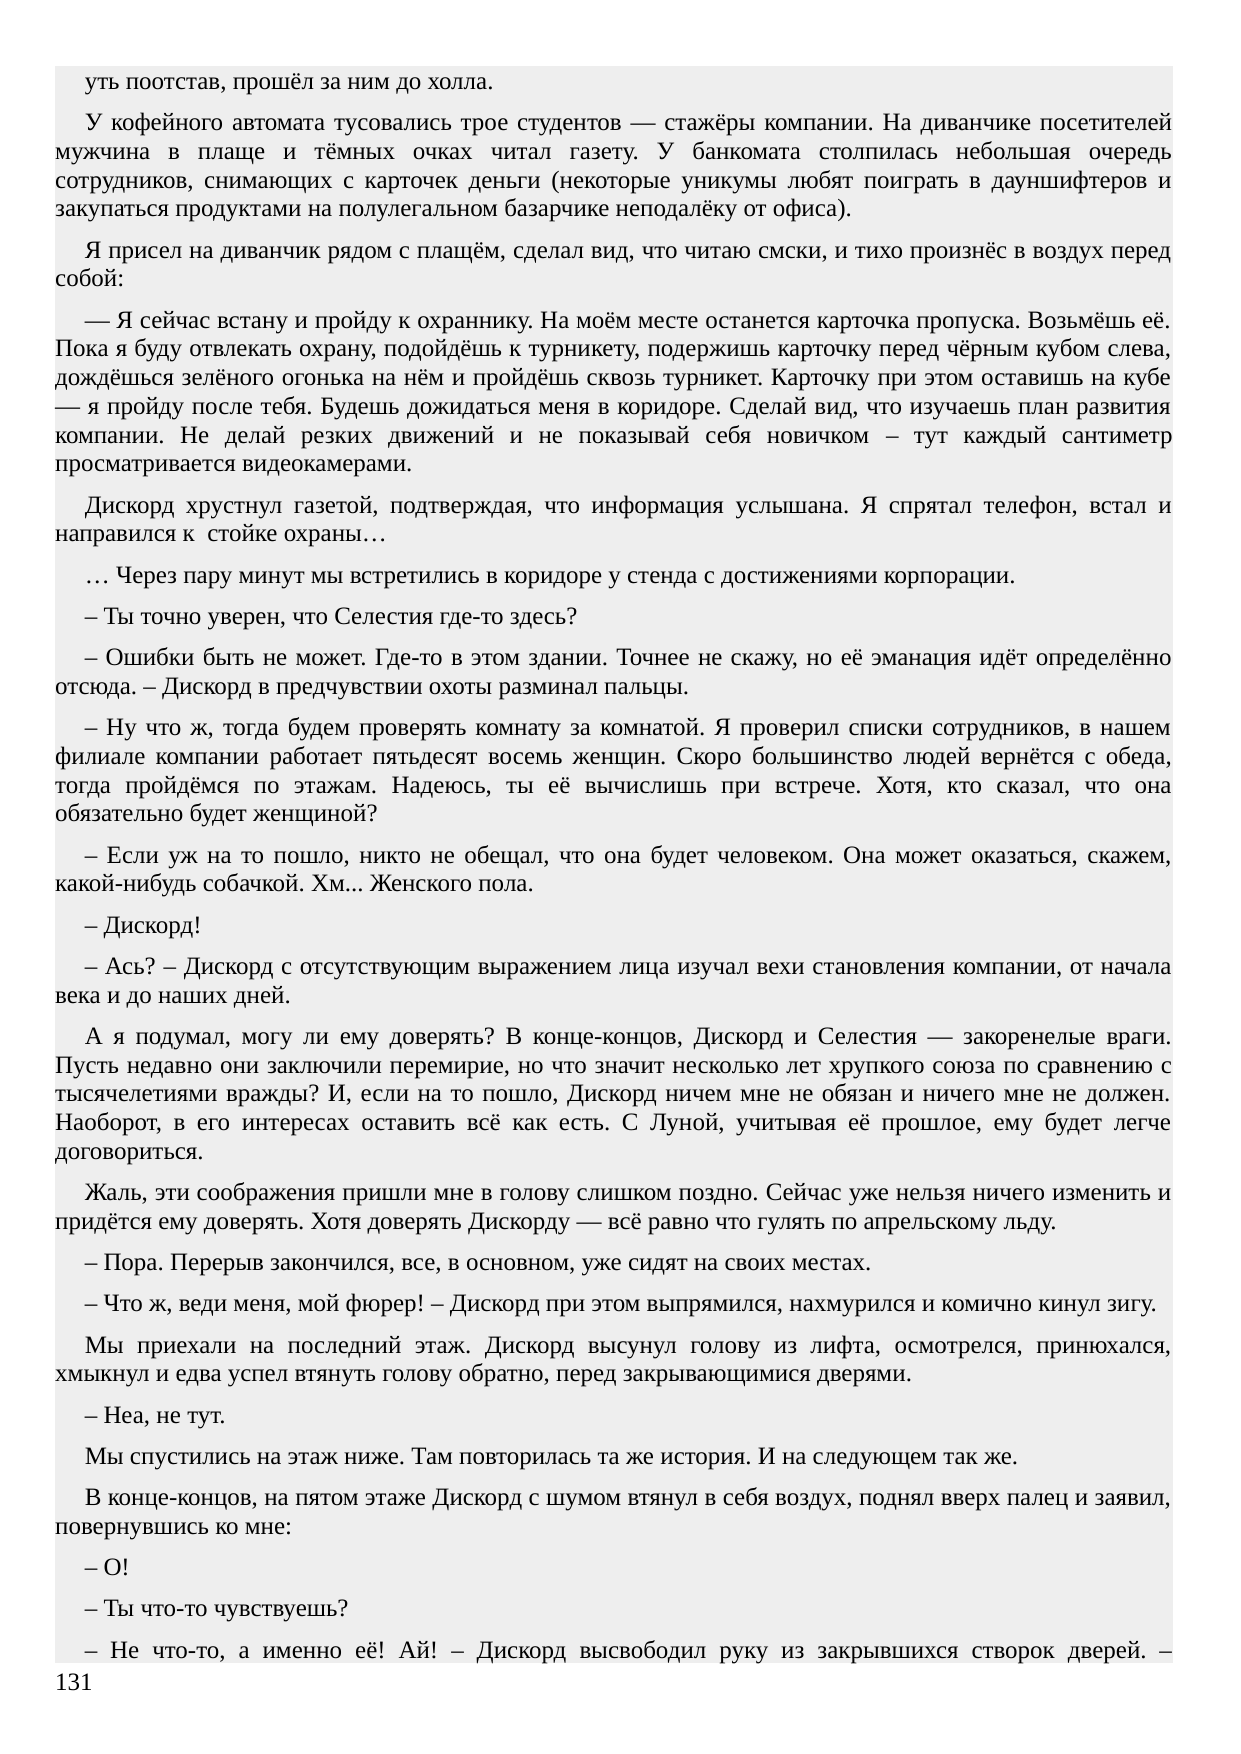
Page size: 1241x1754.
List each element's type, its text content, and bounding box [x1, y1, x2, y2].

text – О! [55, 1552, 1173, 1581]
text А я подумал, могу ли ему доверять? В конце-концов, Дискорд и Селестия — закоренелые враги. Пусть недавно они заключили перемирие, но что значит несколько лет хрупкого союза по сравнению с тысячелетиями вражды? И, если на то пошло, Дискорд ничем мне не обязан и ничего мне не должен. Наоборот, в его интересах оставить всё как есть. С Луной, учитывая её прошлое, ему будет легче договориться. [55, 1021, 1173, 1165]
text уть поотстав, прошёл за ним до холла. [55, 66, 1173, 95]
text Мы спустились на этаж ниже. Там повторилась та же история. И на следующем так же. [55, 1441, 1173, 1470]
text Дискорд хрустнул газетой, подтверждая, что информация услышана. Я спрятал телефон, встал и направился к стойке охраны… [55, 490, 1173, 547]
text – Ты что-то чувствуешь? [55, 1593, 1173, 1622]
text – Если уж на то пошло, никто не обещал, что она будет человеком. Она может оказаться, скажем, какой-нибудь собачкой. Хм... Женского пола. [55, 840, 1173, 897]
text – Ты точно уверен, что Селестия где-то здесь? [55, 601, 1173, 630]
text … Через пару минут мы встретились в коридоре у стенда с достижениями корпорации. [55, 560, 1173, 588]
text — Я сейчас встану и пройду к охраннику. На моём месте останется карточка пропуска. Возьмёшь её. Пока я буду отвлекать охрану, подойдёшь к турникету, подержишь карточку перед чёрным кубом слева, дождёшься зелёного огонька на нём и пройдёшь сквозь турникет. Карточку при этом оставишь на кубе — я пройду после тебя. Будешь дожидаться меня в коридоре. Сделай вид, что изучаешь план развития компании. Не делай резких движений и не показывай себя новичком – тут каждый сантиметр просматривается видеокамерами. [55, 305, 1173, 477]
text – Неа, не тут. [55, 1400, 1173, 1428]
text – Не что-то, а именно её! Ай! – Дискорд высвободил руку из закрывшихся створок дверей. – [55, 1635, 1173, 1663]
text – Ну что ж, тогда будем проверять комнату за комнатой. Я проверил списки сотрудников, в нашем филиале компании работает пятьдесят восемь женщин. Скоро большинство людей вернётся с обеда, тогда пройдёмся по этажам. Надеюсь, ты её вычислишь при встрече. Хотя, кто сказал, что она обязательно будет женщиной? [55, 712, 1173, 827]
text – Пора. Перерыв закончился, все, в основном, уже сидят на своих местах. [55, 1247, 1173, 1276]
text – Ошибки быть не может. Где-то в этом здании. Точнее не скажу, но её эманация идёт определённо отсюда. – Дискорд в предчувствии охоты разминал пальцы. [55, 642, 1173, 700]
text Жаль, эти соображения пришли мне в голову слишком поздно. Сейчас уже нельзя ничего изменить и придётся ему доверять. Хотя доверять Дискорду — всё равно что гулять по апрельскому льду. [55, 1177, 1173, 1235]
text Мы приехали на последний этаж. Дискорд высунул голову из лифта, осмотрелся, принюхался, хмыкнул и едва успел втянуть голову обратно, перед закрывающимися дверями. [55, 1330, 1173, 1387]
text – Что ж, веди меня, мой фюрер! – Дискорд при этом выпрямился, нахмурился и комично кинул зигу. [55, 1288, 1173, 1317]
text В конце-концов, на пятом этаже Дискорд с шумом втянул в себя воздух, поднял вверх палец и заявил, повернувшись ко мне: [55, 1482, 1173, 1540]
text Я присел на диванчик рядом с плащём, сделал вид, что читаю смски, и тихо произнёс в воздух перед собой: [55, 235, 1173, 292]
text – Дискорд! [55, 910, 1173, 938]
text У кофейного автомата тусовались трое студентов — стажёры компании. На диванчике посетителей мужчина в плаще и тёмных очках читал газету. У банкомата столпилась небольшая очередь сотрудников, снимающих с карточек деньги (некоторые уникумы любят поиграть в дауншифтеров и закупаться продуктами на полулегальном базарчике неподалёку от офиса). [55, 107, 1173, 222]
text – Ась? – Дискорд с отсутствующим выражением лица изучал вехи становления компании, от начала века и до наших дней. [55, 951, 1173, 1008]
